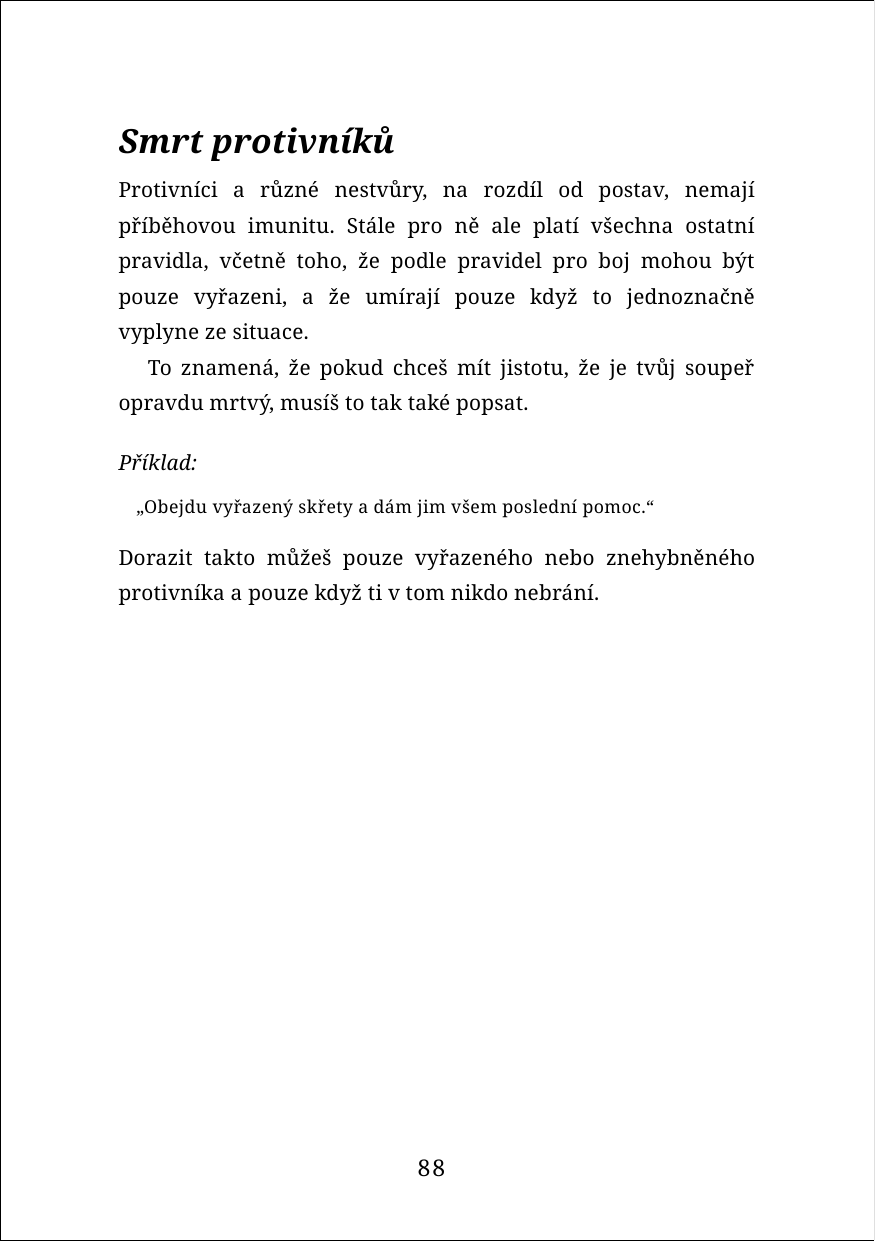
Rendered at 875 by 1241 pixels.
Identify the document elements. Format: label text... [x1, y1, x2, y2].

text Příklad: [118, 448, 756, 476]
text Dorazit takto můžeš pouze vyřazeného nebo znehybněného protivníka a pouze když ti v tom nikdo nebrání. [118, 543, 756, 607]
subtitle Smrt protivníků [118, 118, 756, 164]
text „Obejdu vyřazený skřety a dám jim všem poslední pomoc.“ [136, 495, 756, 519]
text Protivníci a různé nestvůry, na rozdíl od postav, nemají příběhovou imunitu. Stále pro ně ale platí všechna ostatní pravidla, včetně toho, že podle pravidel pro boj mohou být pouze vyřazeni, a že umírají pouze když to jednoznačně vyplyne ze situace. To znamená, že pokud chceš mít jistotu, že je tvůj soupeř opravdu mrtvý, musíš to tak také popsat. [118, 175, 756, 417]
